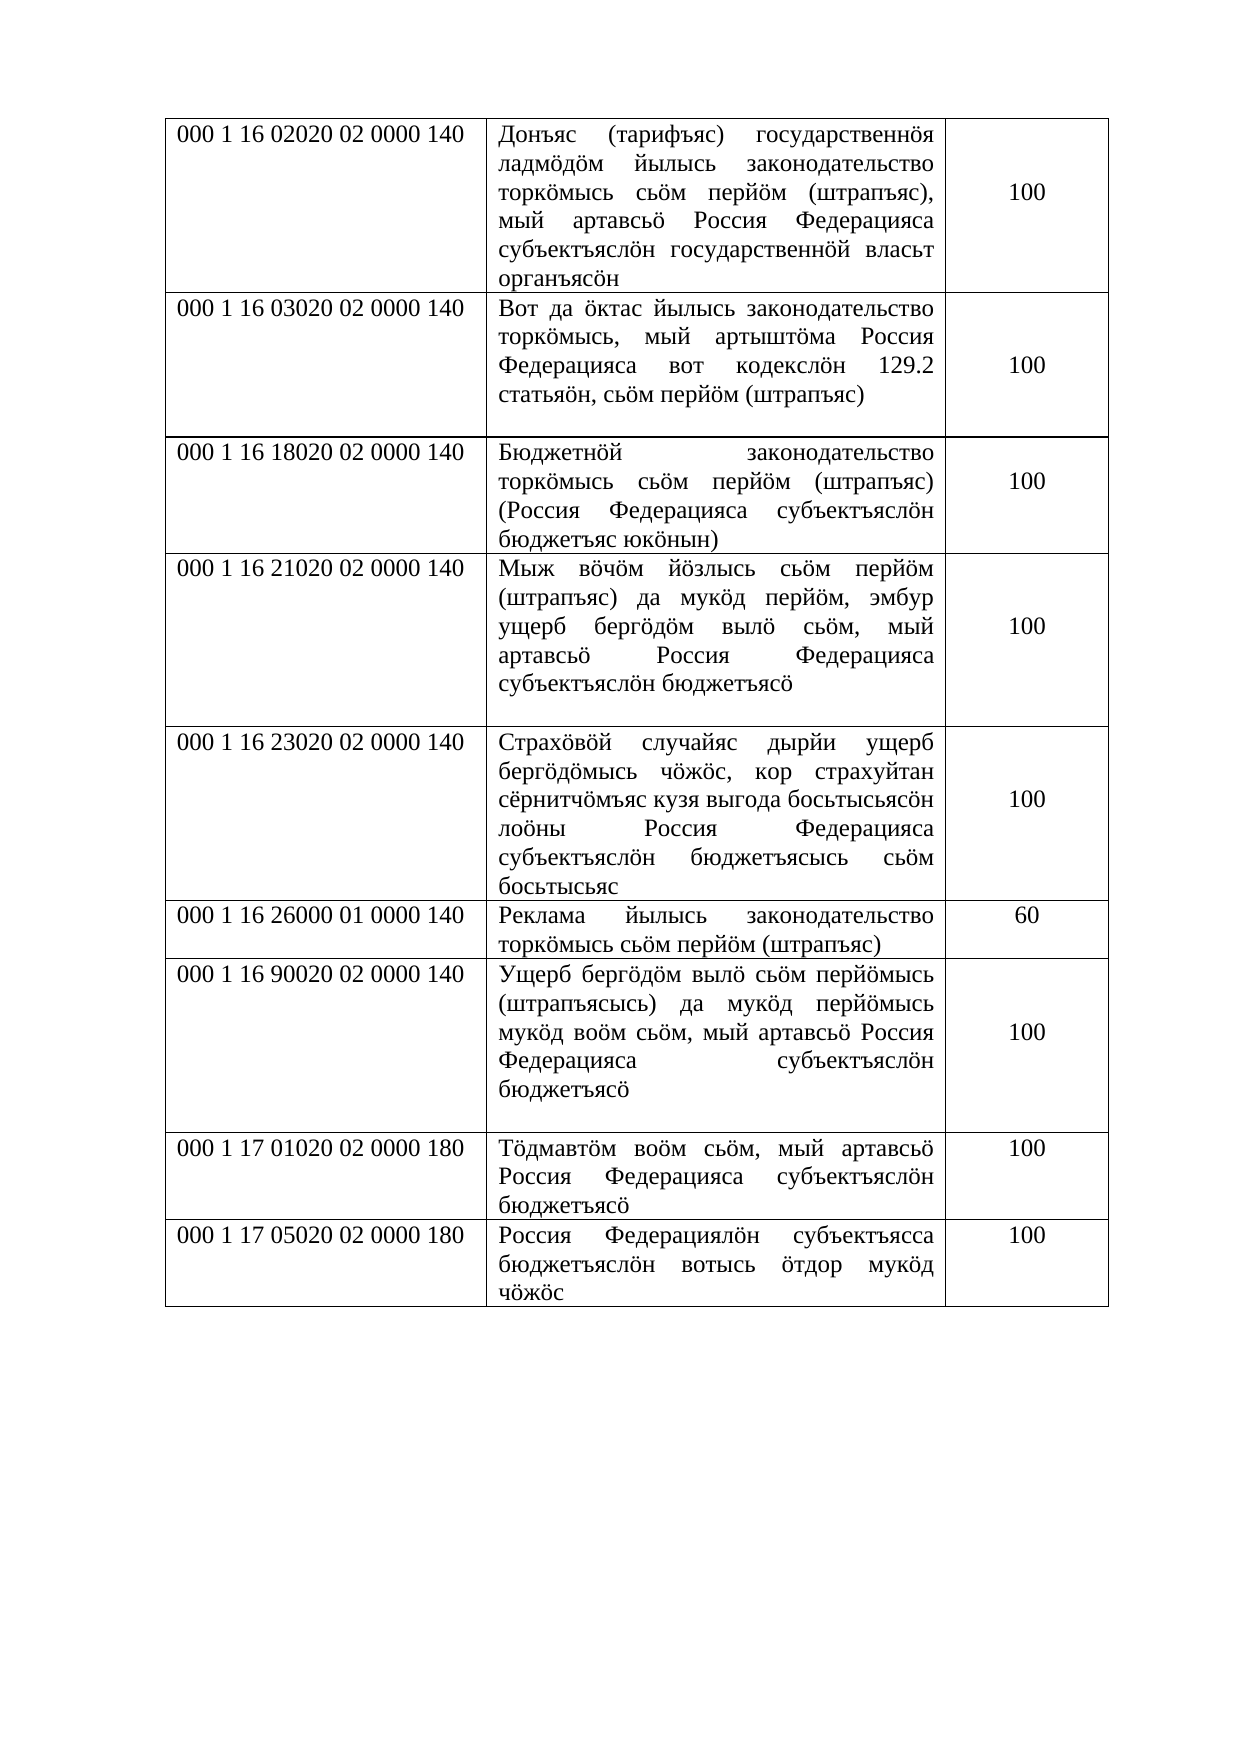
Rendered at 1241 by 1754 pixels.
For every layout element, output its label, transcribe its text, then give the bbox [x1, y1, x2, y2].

table_cell 000 1 17 01020 02 0000 180 [166, 1133, 486, 1219]
table_cell 000 1 16 26000 01 0000 140 [166, 901, 486, 958]
table_cell Страхöвöй случайяс дырйи ущерб бергöдöмысь чöжöс, кор страхуйтан сёрнитчöмъяс кузя выгода босьтысьясöн лоöны Россия Федерацияса субъектъяслöн бюджетъясысь сьöм босьтысьяс [487, 727, 945, 899]
table_cell 100 [946, 554, 1108, 726]
table_cell 100 [946, 1220, 1108, 1306]
table_cell Донъяс (тарифъяс) государственнöя ладмöдöм йылысь законодательство торкöмысь сьöм перйöм (штрапъяс), мый артавсьö Россия Федерацияса субъектъяслöн государственнöй власьт органъясöн [487, 119, 945, 292]
table_cell Вот да öктас йылысь законодательство торкöмысь, мый артыштöма Россия Федерацияса вот кодекслöн 129.2 статьяöн, сьöм перйöм (штрапъяс) [487, 293, 945, 436]
table_cell Мыж вöчöм йöзлысь сьöм перйöм (штрапъяс) да мукöд перйöм, эмбур ущерб бергöдöм вылö сьöм, мый артавсьö Россия Федерацияса субъектъяслöн бюджетъясö [487, 554, 945, 726]
table_cell 000 1 16 02020 02 0000 140 [166, 119, 486, 292]
table_cell 000 1 16 90020 02 0000 140 [166, 959, 486, 1132]
table_cell 100 [946, 119, 1108, 292]
table_cell 100 [946, 959, 1108, 1132]
table_cell Бюджетнöй законодательство торкöмысь сьöм перйöм (штрапъяс) (Россия Федерацияса субъектъяслöн бюджетъяс юкöнын) [487, 438, 945, 552]
table_cell Россия Федерациялöн субъектъясса бюджетъяслöн вотысь öтдор мукöд чöжöс [487, 1220, 945, 1306]
table_cell 000 1 16 21020 02 0000 140 [166, 554, 486, 726]
table_cell 000 1 16 03020 02 0000 140 [166, 293, 486, 436]
table_cell 000 1 16 23020 02 0000 140 [166, 727, 486, 899]
table_cell 000 1 17 05020 02 0000 180 [166, 1220, 486, 1306]
table_cell Ущерб бергöдöм вылö сьöм перйöмысь (штрапъясысь) да мукöд перйöмысь мукöд воöм сьöм, мый артавсьö Россия Федерацияса субъектъяслöн бюджетъясö [487, 959, 945, 1132]
table_cell 60 [946, 901, 1108, 958]
table_cell Тöдмавтöм воöм сьöм, мый артавсьö Россия Федерацияса субъектъяслöн бюджетъясö [487, 1133, 945, 1219]
table_cell 100 [946, 1133, 1108, 1219]
table_cell 100 [946, 438, 1108, 552]
table_cell Реклама йылысь законодательство торкöмысь сьöм перйöм (штрапъяс) [487, 901, 945, 958]
table_cell 100 [946, 727, 1108, 899]
table_cell 100 [946, 293, 1108, 436]
table_cell 000 1 16 18020 02 0000 140 [166, 438, 486, 552]
